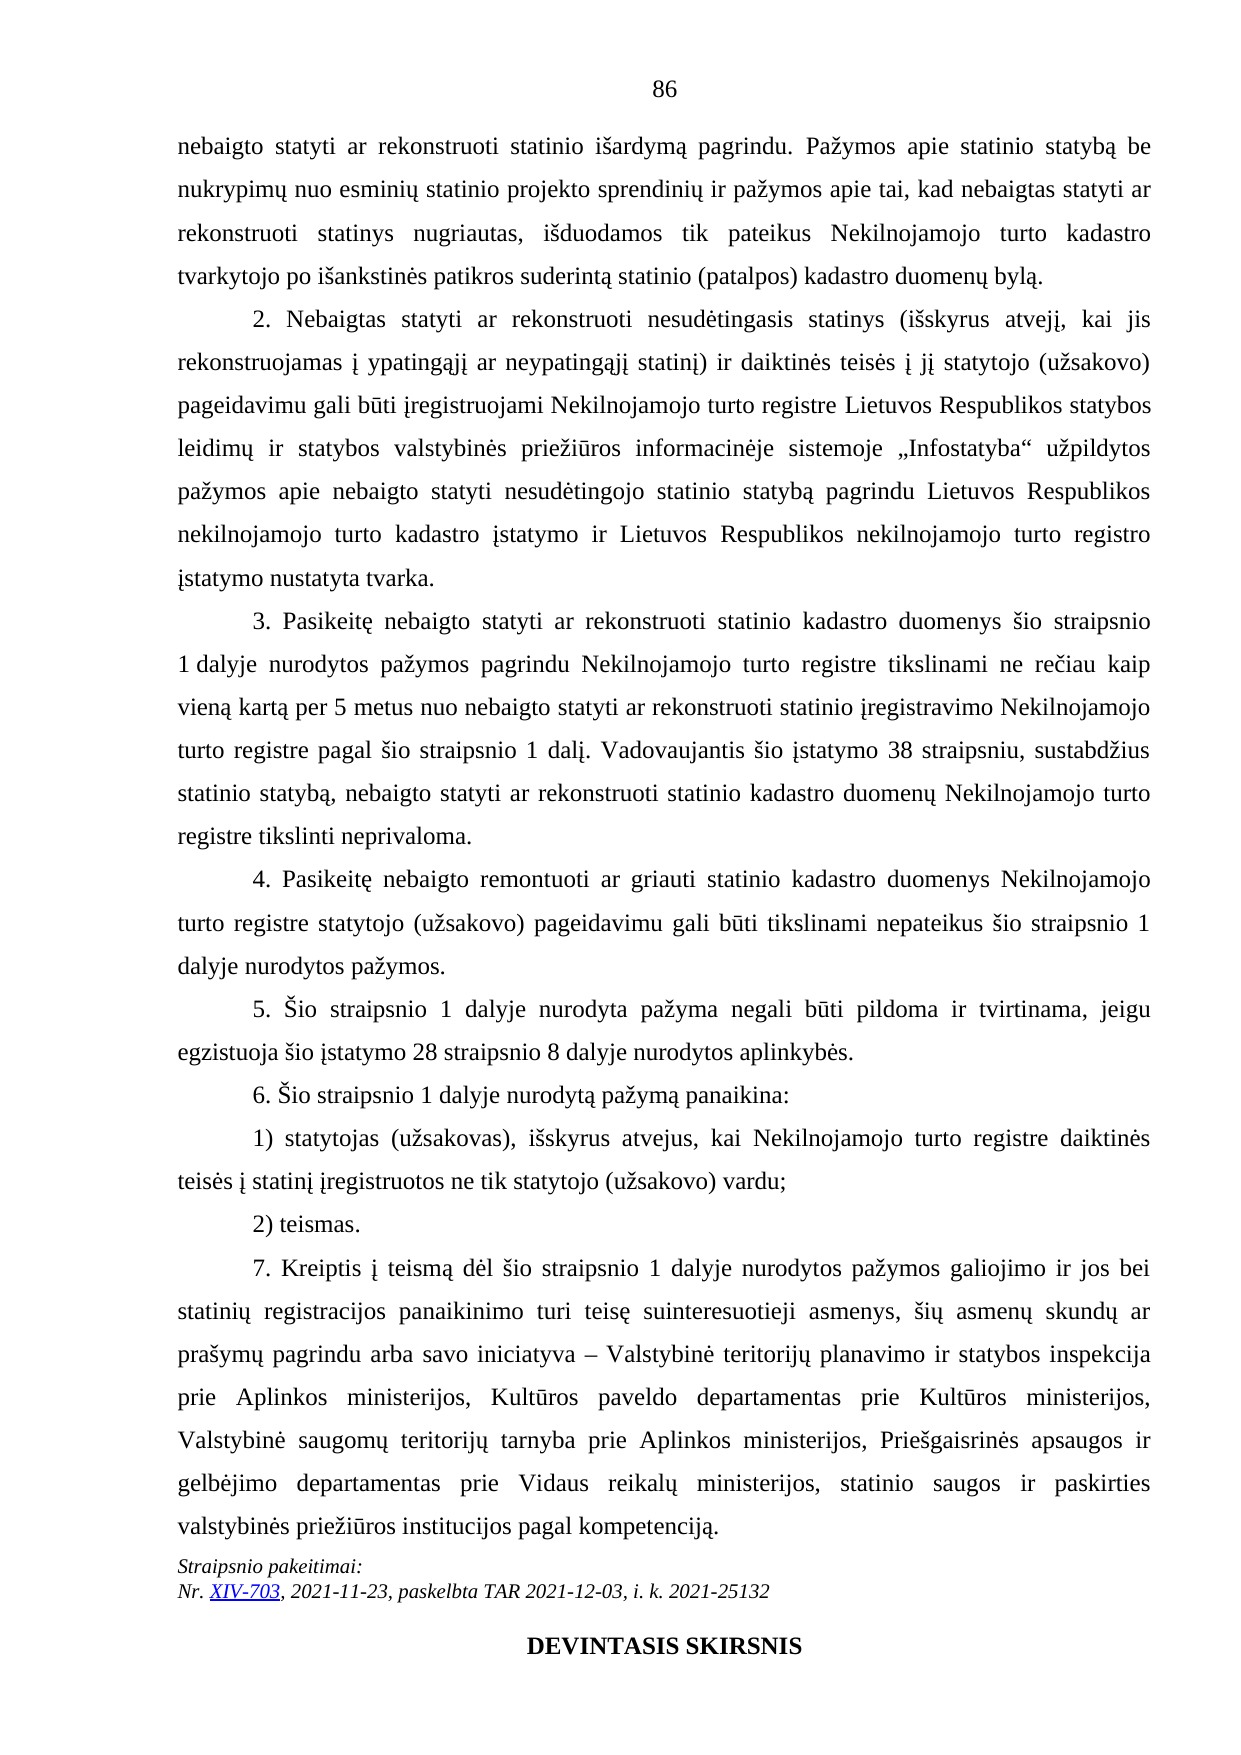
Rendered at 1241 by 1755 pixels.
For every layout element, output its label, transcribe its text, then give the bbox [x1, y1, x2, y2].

text Straipsnio pakeitimai: [177, 1554, 1152, 1578]
text 4. Pasikeitę nebaigto remontuoti ar griauti statinio kadastro duomenys Nekilnojamojo turto registre statytojo (užsakovo) pageidavimu gali būti tikslinami nepateikus šio straipsnio 1 dalyje nurodytos pažymos. [177, 864, 1152, 979]
text 3. Pasikeitę nebaigto statyti ar rekonstruoti statinio kadastro duomenys šio straipsnio 1 dalyje nurodytos pažymos pagrindu Nekilnojamojo turto registre tikslinami ne rečiau kaip vieną kartą per 5 metus nuo nebaigto statyti ar rekonstruoti statinio įregistravimo Nekilnojamojo turto registre pagal šio straipsnio 1 dalį. Vadovaujantis šio įstatymo 38 straipsniu, sustabdžius statinio statybą, nebaigto statyti ar rekonstruoti statinio kadastro duomenų Nekilnojamojo turto registre tikslinti neprivaloma. [177, 606, 1152, 850]
text 2. Nebaigtas statyti ar rekonstruoti nesudėtingasis statinys (išskyrus atvejį, kai jis rekonstruojamas į ypatingąjį ar neypatingąjį statinį) ir daiktinės teisės į jį statytojo (užsakovo) pageidavimu gali būti įregistruojami Nekilnojamojo turto registre Lietuvos Respublikos statybos leidimų ir statybos valstybinės priežiūros informacinėje sistemoje „Infostatyba“ užpildytos pažymos apie nebaigto statyti nesudėtingojo statinio statybą pagrindu Lietuvos Respublikos nekilnojamojo turto kadastro įstatymo ir Lietuvos Respublikos nekilnojamojo turto registro įstatymo nustatyta tvarka. [177, 304, 1152, 591]
text 6. Šio straipsnio 1 dalyje nurodytą pažymą panaikina: [177, 1080, 1152, 1109]
text 2) teismas. [177, 1209, 1152, 1238]
text 5. Šio straipsnio 1 dalyje nurodyta pažyma negali būti pildoma ir tvirtinama, jeigu egzistuoja šio įstatymo 28 straipsnio 8 dalyje nurodytos aplinkybės. [177, 994, 1152, 1066]
text 7. Kreiptis į teismą dėl šio straipsnio 1 dalyje nurodytos pažymos galiojimo ir jos bei statinių registracijos panaikinimo turi teisę suinteresuotieji asmenys, šių asmenų skundų ar prašymų pagrindu arba savo iniciatyva – Valstybinė teritorijų planavimo ir statybos inspekcija prie Aplinkos ministerijos, Kultūros paveldo departamentas prie Kultūros ministerijos, Valstybinė saugomų teritorijų tarnyba prie Aplinkos ministerijos, Priešgaisrinės apsaugos ir gelbėjimo departamentas prie Vidaus reikalų ministerijos, statinio saugos ir paskirties valstybinės priežiūros institucijos pagal kompetenciją. [177, 1253, 1152, 1540]
text 1) statytojas (užsakovas), išskyrus atvejus, kai Nekilnojamojo turto registre daiktinės teisės į statinį įregistruotos ne tik statytojo (užsakovo) vardu; [177, 1123, 1152, 1195]
text nebaigto statyti ar rekonstruoti statinio išardymą pagrindu. Pažymos apie statinio statybą be nukrypimų nuo esminių statinio projekto sprendinių ir pažymos apie tai, kad nebaigtas statyti ar rekonstruoti statinys nugriautas, išduodamos tik pateikus Nekilnojamojo turto kadastro tvarkytojo po išankstinės patikros suderintą statinio (patalpos) kadastro duomenų bylą. [177, 131, 1152, 289]
text DEVINTASIS SKIRSNIS [177, 1631, 1152, 1660]
text Nr. XIV-703, 2021-11-23, paskelbta TAR 2021-12-03, i. k. 2021-25132 [177, 1578, 1152, 1603]
